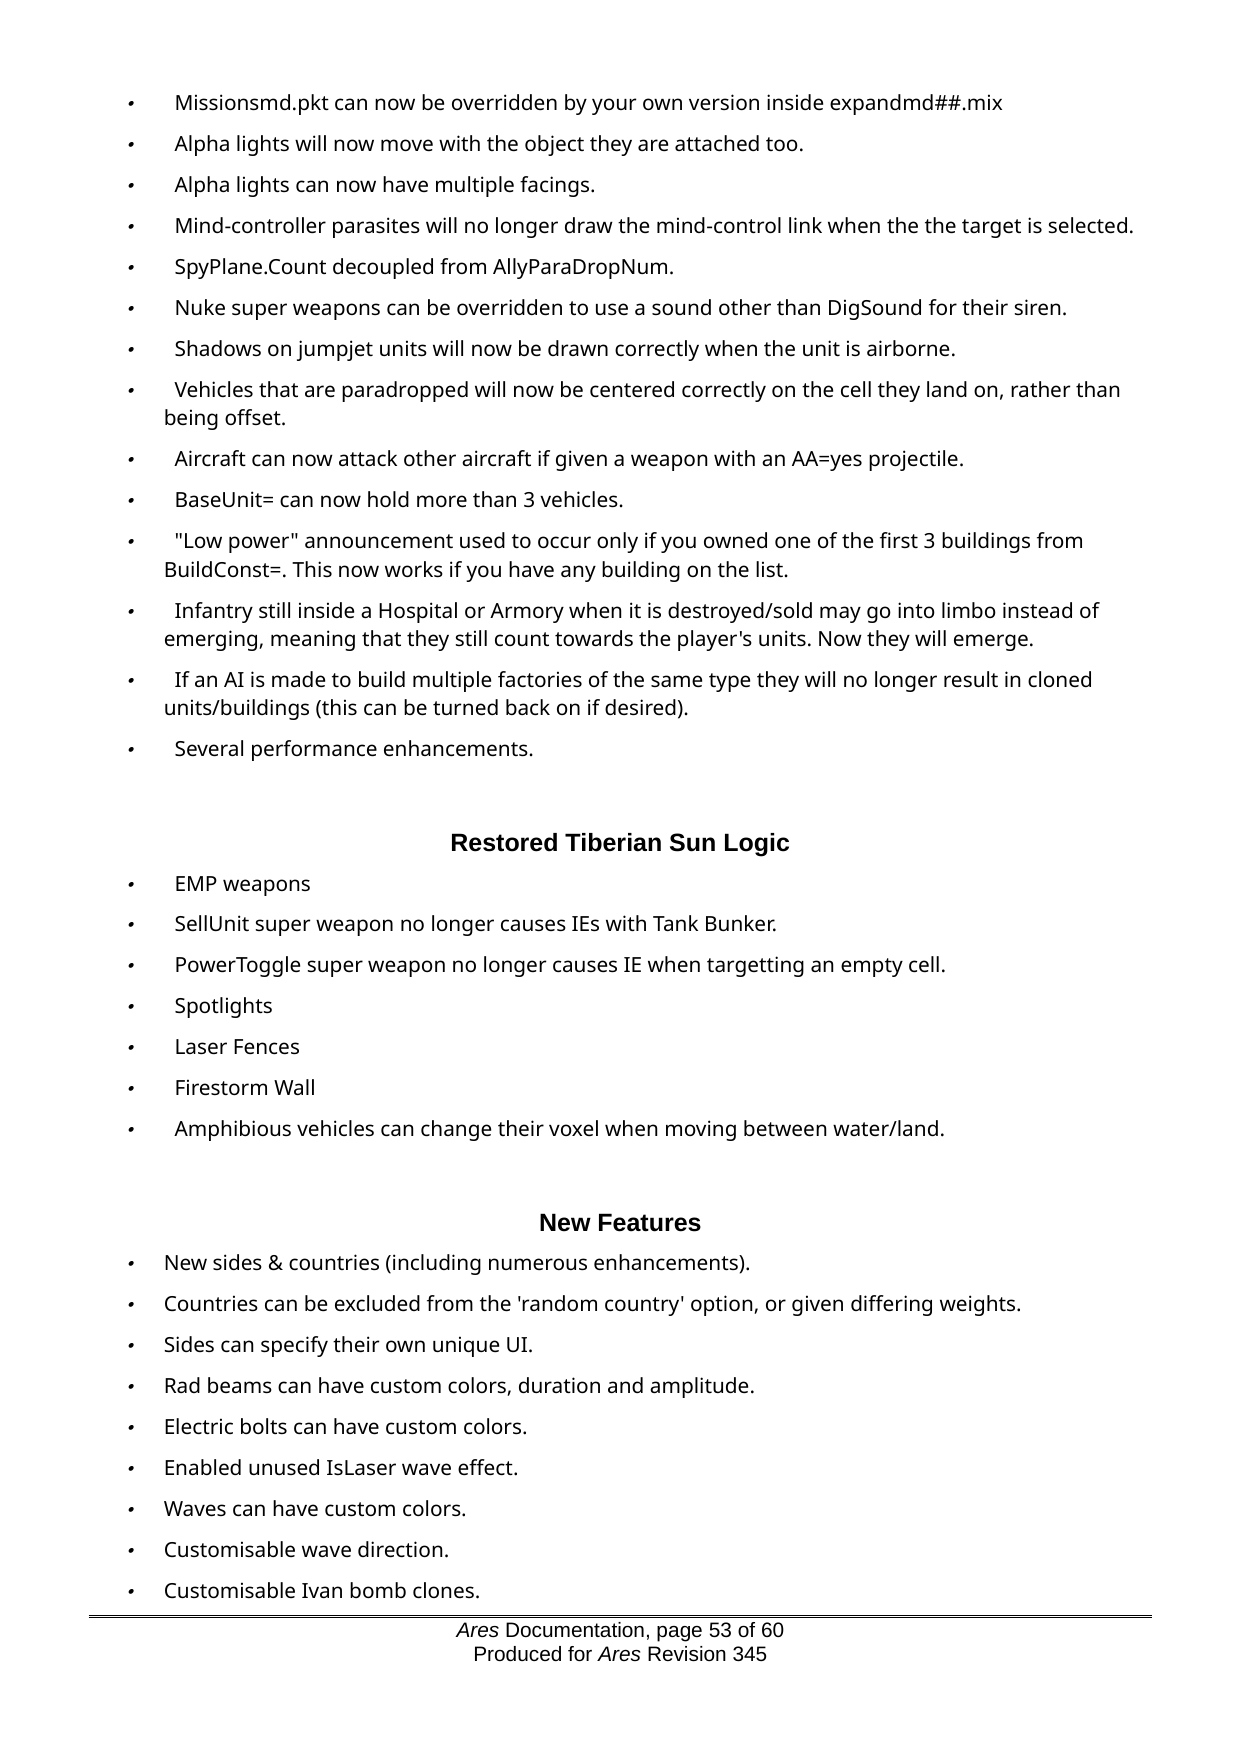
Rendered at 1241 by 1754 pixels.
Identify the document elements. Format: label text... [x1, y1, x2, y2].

list Mind-controller parasites will no longer draw the mind-control link when the the target is selected. [126, 211, 1152, 240]
list Several performance enhancements. [126, 734, 1152, 763]
list EMP weapons [126, 869, 1152, 897]
list New sides & countries (including numerous enhancements). [126, 1248, 1152, 1277]
list Infantry still inside a Hospital or Armory when it is destroyed/sold may go into limbo instead of emerging, meaning that they still count towards the player's units. Now they will emerge. [126, 596, 1152, 653]
list Customisable wave direction. [126, 1535, 1152, 1563]
list Spotlights [126, 991, 1152, 1020]
list Nuke super weapons can be overridden to use a sound other than DigSound for their siren. [126, 293, 1152, 322]
list Amphibious vehicles can change their voxel when moving between water/land. [126, 1114, 1152, 1143]
list PowerToggle super weapon no longer causes IE when targetting an empty cell. [126, 951, 1152, 979]
list SellUnit super weapon no longer causes IEs with Tank Bunker. [126, 909, 1152, 938]
list "Low power" announcement used to occur only if you owned one of the first 3 buildings from BuildConst=. This now works if you have any building on the list. [126, 526, 1152, 583]
list Sides can specify their own unique UI. [126, 1330, 1152, 1359]
subtitle Restored Tiberian Sun Logic [88, 828, 1152, 857]
list BaseUnit= can now hold more than 3 vehicles. [126, 485, 1152, 514]
list Customisable Ivan bomb clones. [126, 1576, 1152, 1604]
list Vehicles that are paradropped will now be centered correctly on the cell they land on, rather than being offset. [126, 375, 1152, 432]
list Waves can have custom colors. [126, 1494, 1152, 1522]
list Laser Fences [126, 1032, 1152, 1061]
list Shadows on jumpjet units will now be drawn correctly when the unit is airborne. [126, 334, 1152, 363]
list Rad beams can have custom colors, duration and amplitude. [126, 1371, 1152, 1400]
list If an AI is made to build multiple factories of the same type they will no longer result in cloned units/buildings (this can be turned back on if desired). [126, 665, 1152, 722]
list Firestorm Wall [126, 1073, 1152, 1102]
list Alpha lights can now have multiple facings. [126, 170, 1152, 199]
list Aircraft can now attack other aircraft if given a weapon with an AA=yes projectile. [126, 444, 1152, 473]
list SpyPlane.Count decoupled from AllyParaDropNum. [126, 252, 1152, 281]
list Alpha lights will now move with the object they are attached too. [126, 129, 1152, 158]
list Enabled unused IsLaser wave effect. [126, 1453, 1152, 1482]
list Missionsmd.pkt can now be overridden by your own version inside expandmd##.mix [126, 88, 1152, 117]
list Countries can be excluded from the 'random country' option, or given differing weights. [126, 1289, 1152, 1318]
subtitle New Features [88, 1208, 1152, 1237]
list Electric bolts can have custom colors. [126, 1412, 1152, 1441]
